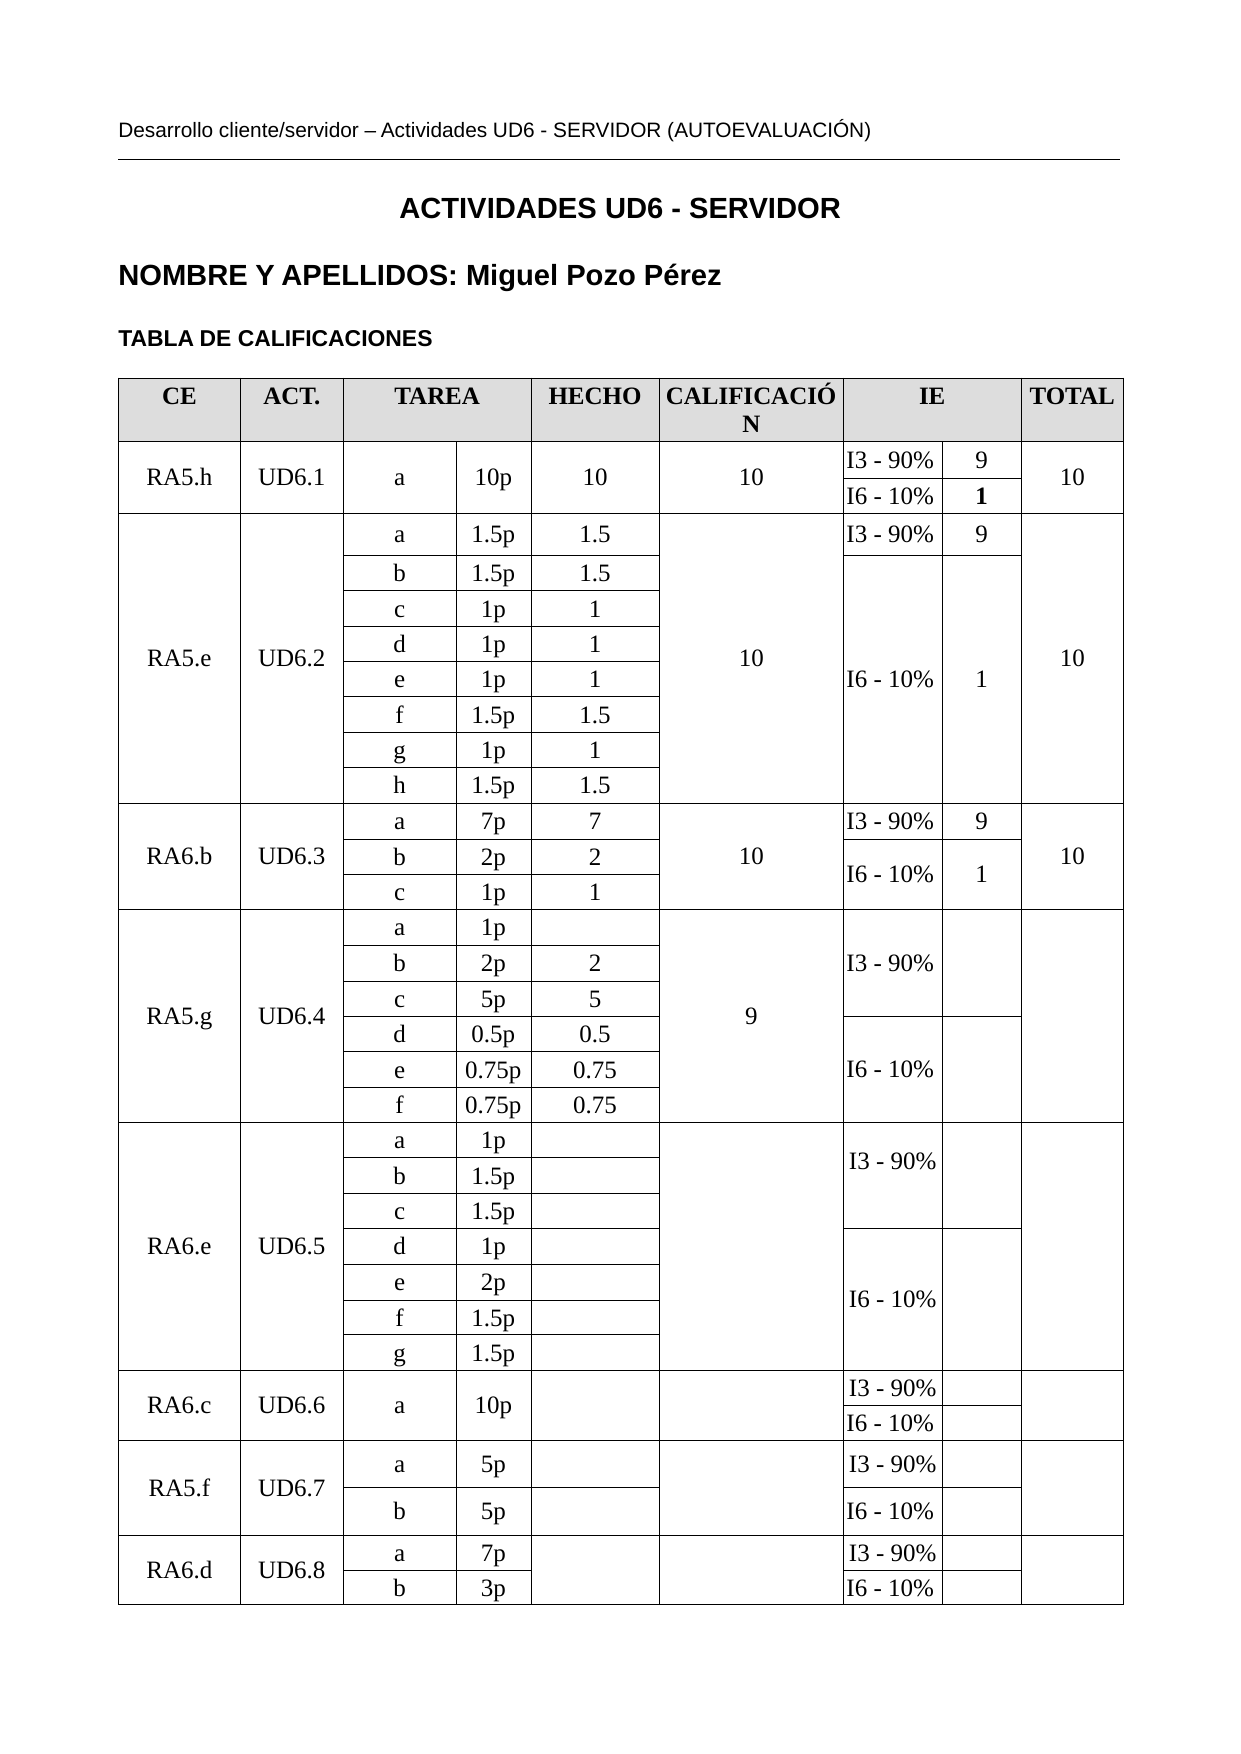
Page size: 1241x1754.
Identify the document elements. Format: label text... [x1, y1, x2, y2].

table_cell [1022, 1441, 1123, 1534]
table_cell [532, 1194, 659, 1228]
table_cell 2 [532, 946, 659, 981]
table_cell I3 - 90% [844, 804, 942, 838]
table_cell b [344, 840, 456, 873]
table_cell 1.5p [457, 1194, 531, 1228]
table_cell 0.75 [532, 1088, 659, 1122]
table_cell a [344, 442, 456, 512]
table_cell [532, 1158, 659, 1193]
table_cell [532, 1488, 659, 1534]
table_cell [943, 1229, 1021, 1370]
table_cell 1.5p [457, 1158, 531, 1193]
table_cell 1 [532, 733, 659, 767]
table_cell 1 [943, 840, 1021, 909]
table_cell I6 - 10% [844, 556, 942, 803]
table_cell I6 - 10% [844, 1017, 942, 1122]
table_cell 1 [943, 479, 1021, 512]
table_cell 1.5p [457, 556, 531, 590]
table_cell 0.5p [457, 1017, 531, 1051]
table_cell e [344, 1052, 456, 1087]
table_cell [660, 1123, 843, 1370]
table_cell I3 - 90% [844, 1371, 942, 1405]
table_cell 10p [457, 1371, 531, 1439]
table_cell a [344, 1536, 456, 1569]
table_cell [943, 1571, 1021, 1604]
table_cell I3 - 90% [844, 1123, 942, 1228]
table_cell 5 [532, 982, 659, 1016]
table_cell h [344, 768, 456, 803]
table_cell 1 [943, 556, 1021, 803]
table_cell [943, 1406, 1021, 1439]
table_cell g [344, 733, 456, 767]
table_cell 1.5 [532, 697, 659, 732]
table_cell 1.5p [457, 1335, 531, 1370]
table_cell 2 [532, 840, 659, 873]
table_cell 9 [943, 514, 1021, 555]
table_cell b [344, 556, 456, 590]
table_cell 1p [457, 733, 531, 767]
table_cell c [344, 982, 456, 1016]
table_cell 2p [457, 840, 531, 873]
table_cell 0.75 [532, 1052, 659, 1087]
table_cell 0.75p [457, 1088, 531, 1122]
table_cell c [344, 591, 456, 626]
table_cell 10 [1022, 442, 1123, 512]
table_cell b [344, 1158, 456, 1193]
table_header CE [119, 379, 240, 441]
table_cell 10 [1022, 514, 1123, 803]
table_cell 7 [532, 804, 659, 838]
table_cell c [344, 1194, 456, 1228]
table_cell [660, 1536, 843, 1604]
table_cell 9 [660, 910, 843, 1122]
table_cell 1.5p [457, 1301, 531, 1334]
text NOMBRE Y APELLIDOS: Miguel Pozo Pérez [118, 258, 1122, 291]
table_cell RA6.b [119, 804, 240, 909]
table_cell [532, 1335, 659, 1370]
table_cell I6 - 10% [844, 479, 942, 512]
table_cell 10 [660, 804, 843, 909]
table_cell 7p [457, 1536, 531, 1569]
table_cell [943, 1123, 1021, 1228]
table_cell 1.5p [457, 697, 531, 732]
table_cell a [344, 910, 456, 945]
table_cell 0.75p [457, 1052, 531, 1087]
subtitle ACTIVIDADES UD6 - SERVIDOR [118, 191, 1122, 224]
table_cell [660, 1371, 843, 1439]
table_cell I3 - 90% [844, 514, 942, 555]
table_cell [532, 910, 659, 945]
table_header TOTAL [1022, 379, 1123, 441]
table_cell [943, 1371, 1021, 1405]
table_cell 10p [457, 442, 531, 512]
table_cell 7p [457, 804, 531, 838]
table_cell b [344, 1571, 456, 1604]
table_cell 1p [457, 591, 531, 626]
table_cell f [344, 1088, 456, 1122]
table_cell a [344, 1371, 456, 1439]
table_cell d [344, 1017, 456, 1051]
table_cell 1.5p [457, 768, 531, 803]
table_cell 9 [943, 804, 1021, 838]
table_cell b [344, 946, 456, 981]
table_cell [660, 1441, 843, 1534]
table_header CALIFICACIÓN [660, 379, 843, 441]
table_cell I3 - 90% [844, 1441, 942, 1487]
table_cell [532, 1536, 659, 1604]
table_cell I6 - 10% [844, 1406, 942, 1439]
table_cell UD6.2 [241, 514, 343, 803]
table_cell 10 [532, 442, 659, 512]
table_cell I3 - 90% [844, 442, 942, 478]
table_cell 1p [457, 627, 531, 661]
table_cell RA5.h [119, 442, 240, 512]
table_cell a [344, 804, 456, 838]
table_cell 1.5 [532, 556, 659, 590]
table_cell [1022, 1536, 1123, 1604]
table_header HECHO [532, 379, 659, 441]
table_cell f [344, 1301, 456, 1334]
table_cell [1022, 1371, 1123, 1439]
table_cell 1 [532, 627, 659, 661]
table_cell g [344, 1335, 456, 1370]
table_cell [1022, 910, 1123, 1122]
table_cell I6 - 10% [844, 1488, 942, 1534]
table_cell I6 - 10% [844, 840, 942, 909]
table_cell 1 [532, 875, 659, 909]
table_cell [1022, 1123, 1123, 1370]
table_cell f [344, 697, 456, 732]
table_cell [532, 1301, 659, 1334]
table_cell 10 [660, 442, 843, 512]
table_cell 1.5p [457, 514, 531, 555]
table_cell 1p [457, 910, 531, 945]
table_cell 9 [943, 442, 1021, 478]
table_cell a [344, 514, 456, 555]
table_cell UD6.1 [241, 442, 343, 512]
table_cell I3 - 90% [844, 910, 942, 1016]
table_cell UD6.3 [241, 804, 343, 909]
table_cell [532, 1123, 659, 1157]
table_cell RA6.d [119, 1536, 240, 1604]
table_cell 5p [457, 1441, 531, 1487]
table_header TAREA [344, 379, 531, 441]
table_cell [532, 1229, 659, 1263]
table_cell RA6.c [119, 1371, 240, 1439]
table_cell a [344, 1441, 456, 1487]
table_cell [943, 1441, 1021, 1487]
table_cell e [344, 1265, 456, 1299]
table_cell 1p [457, 1123, 531, 1157]
table_cell 10 [1022, 804, 1123, 909]
table_cell UD6.6 [241, 1371, 343, 1439]
table_cell 10 [660, 514, 843, 803]
table_cell I6 - 10% [844, 1571, 942, 1604]
table_cell a [344, 1123, 456, 1157]
table_cell RA5.e [119, 514, 240, 803]
table_cell [943, 910, 1021, 1016]
table_cell RA5.f [119, 1441, 240, 1534]
table_cell 1.5 [532, 514, 659, 555]
table_cell b [344, 1488, 456, 1534]
table_cell [943, 1017, 1021, 1122]
table_cell e [344, 662, 456, 696]
table_cell d [344, 1229, 456, 1263]
table_header ACT. [241, 379, 343, 441]
table_cell UD6.4 [241, 910, 343, 1122]
table_cell 1.5 [532, 768, 659, 803]
table_cell 1 [532, 591, 659, 626]
table_cell RA6.e [119, 1123, 240, 1370]
table_cell UD6.8 [241, 1536, 343, 1604]
table_cell d [344, 627, 456, 661]
table_cell 1p [457, 1229, 531, 1263]
table_cell [532, 1265, 659, 1299]
table_cell 1p [457, 875, 531, 909]
text TABLA DE CALIFICACIONES [118, 325, 1122, 351]
table_cell [943, 1536, 1021, 1569]
table_cell [532, 1441, 659, 1487]
table_cell 3p [457, 1571, 531, 1604]
table_cell [943, 1488, 1021, 1534]
table_cell I3 - 90% [844, 1536, 942, 1569]
table_cell UD6.7 [241, 1441, 343, 1534]
table_cell UD6.5 [241, 1123, 343, 1370]
table_cell RA5.g [119, 910, 240, 1122]
table_cell [532, 1371, 659, 1439]
table_cell 1p [457, 662, 531, 696]
table_cell 2p [457, 1265, 531, 1299]
table_cell 5p [457, 982, 531, 1016]
table_header IE [844, 379, 1021, 441]
table_cell 5p [457, 1488, 531, 1534]
table_cell 2p [457, 946, 531, 981]
table_cell I6 - 10% [844, 1229, 942, 1370]
table_cell c [344, 875, 456, 909]
table_cell 1 [532, 662, 659, 696]
table_cell 0.5 [532, 1017, 659, 1051]
